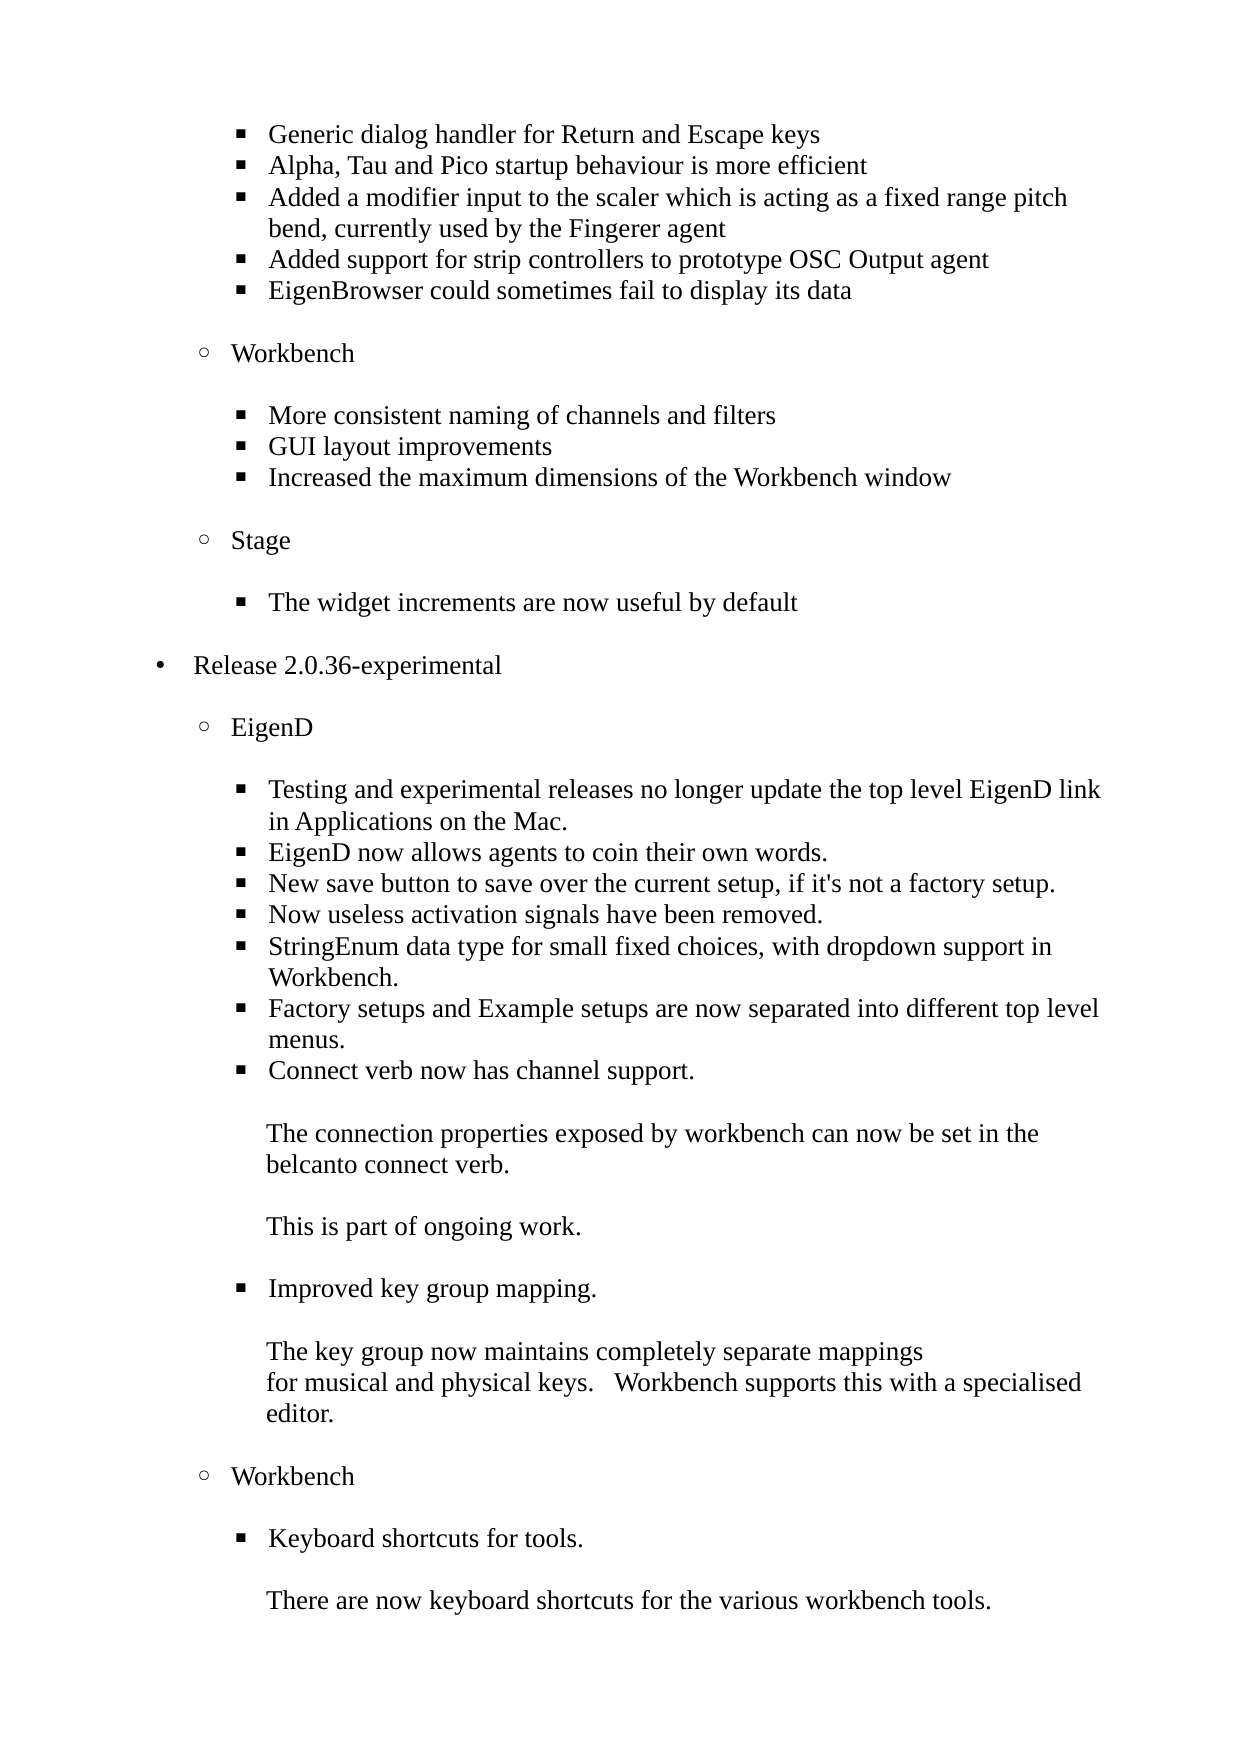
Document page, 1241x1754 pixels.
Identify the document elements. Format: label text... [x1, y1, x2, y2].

list The widget increments are now useful by default [231, 586, 1122, 618]
list Improved key group mapping. [231, 1273, 1122, 1304]
list Alpha, Tau and Pico startup behaviour is more efficient [231, 149, 1122, 181]
list Testing and experimental releases no longer update the top level EigenD link in Applications on the Mac. [231, 773, 1122, 836]
list StringEnum data type for small fixed choices, with dropdown support in Workbench. [231, 930, 1122, 992]
text There are now keyboard shortcuts for the various workbench tools. [266, 1584, 1122, 1616]
list Now useless activation signals have been removed. [231, 898, 1122, 930]
text for musical and physical keys. Workbench supports this with a specialised editor. [266, 1366, 1122, 1428]
list EigenBrowser could sometimes fail to display its data [231, 274, 1122, 306]
text This is part of ongoing work. [266, 1210, 1122, 1241]
list Workbench [193, 337, 1122, 368]
list EigenD now allows agents to coin their own words. [231, 836, 1122, 867]
list Connect verb now has channel support. [231, 1054, 1122, 1086]
list Added support for strip controllers to prototype OSC Output agent [231, 243, 1122, 274]
list New save button to save over the current setup, if it's not a factory setup. [231, 867, 1122, 898]
list GUI layout improvements [231, 430, 1122, 462]
list Factory setups and Example setups are now separated into different top level menus. [231, 992, 1122, 1054]
list Release 2.0.36-experimental [156, 649, 1122, 680]
list EigenD [193, 711, 1122, 742]
text The key group now maintains completely separate mappings [266, 1335, 1122, 1366]
list Increased the maximum dimensions of the Workbench window [231, 462, 1122, 493]
list Added a modifier input to the scaler which is acting as a fixed range pitch bend, currently used by the Fingerer agent [231, 181, 1122, 243]
list Workbench [193, 1459, 1122, 1491]
text The connection properties exposed by workbench can now be set in the belcanto connect verb. [266, 1117, 1122, 1179]
list Stage [193, 524, 1122, 555]
list Keyboard shortcuts for tools. [231, 1522, 1122, 1553]
list More consistent naming of channels and filters [231, 399, 1122, 430]
list Generic dialog handler for Return and Escape keys [231, 118, 1122, 149]
